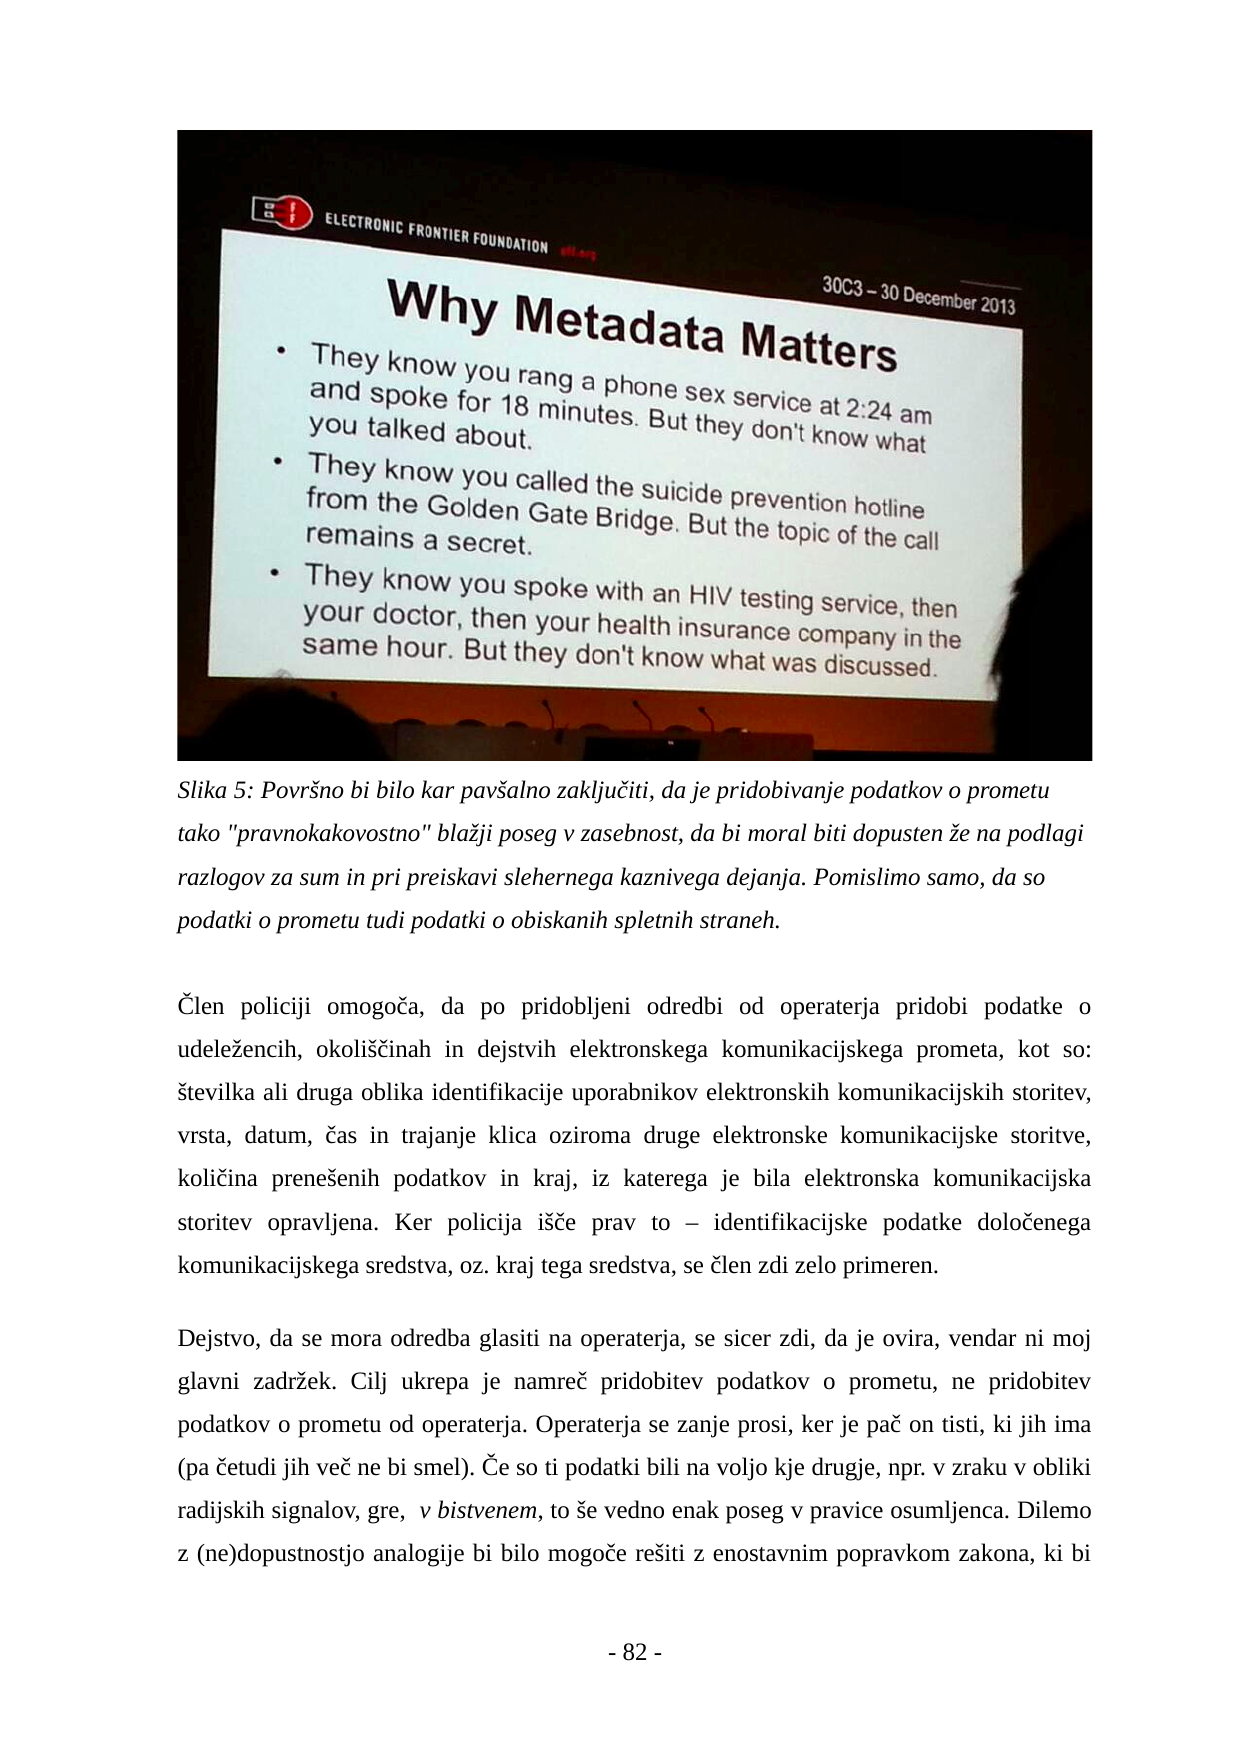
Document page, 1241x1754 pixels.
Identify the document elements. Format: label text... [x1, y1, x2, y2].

text Člen policiji omogoča, da po pridobljeni odredbi od operaterja pridobi podatke o udeležencih, okoliščinah in dejstvih elektronskega komunikacijskega prometa, kot so: številka ali druga oblika identifikacije uporabnikov elektronskih komunikacijskih storitev, vrsta, datum, čas in trajanje klica oziroma druge elektronske komunikacijske storitve, količina prenešenih podatkov in kraj, iz katerega je bila elektronska komunikacijska storitev opravljena. Ker policija išče prav to – identifikacijske podatke določenega komunikacijskega sredstva, oz. kraj tega sredstva, se člen zdi zelo primeren. [177, 933, 1093, 1278]
text Slika 5: Površno bi bilo kar pavšalno zaključiti, da je pridobivanje podatkov o prometu tako "pravnokakovostno" blažji poseg v zasebnost, da bi moral biti dopusten že na podlagi razlogov za sum in pri preiskavi slehernega kaznivega dejanja. Pomislimo samo, da so podatki o prometu tudi podatki o obiskanih spletnih straneh. [177, 761, 1093, 933]
picture [177, 130, 1093, 761]
text Dejstvo, da se mora odredba glasiti na operaterja, se sicer zdi, da je ovira, vendar ni moj glavni zadržek. Cilj ukrepa je namreč pridobitev podatkov o prometu, ne pridobitev podatkov o prometu od operaterja. Operaterja se zanje prosi, ker je pač on tisti, ki jih ima (pa četudi jih več ne bi smel). Če so ti podatki bili na voljo kje drugje, npr. v zraku v obliki radijskih signalov, gre, v bistvenem, to še vedno enak poseg v pravice osumljenca. Dilemo z (ne)dopustnostjo analogije bi bilo mogoče rešiti z enostavnim popravkom zakona, ki bi [177, 1323, 1093, 1567]
